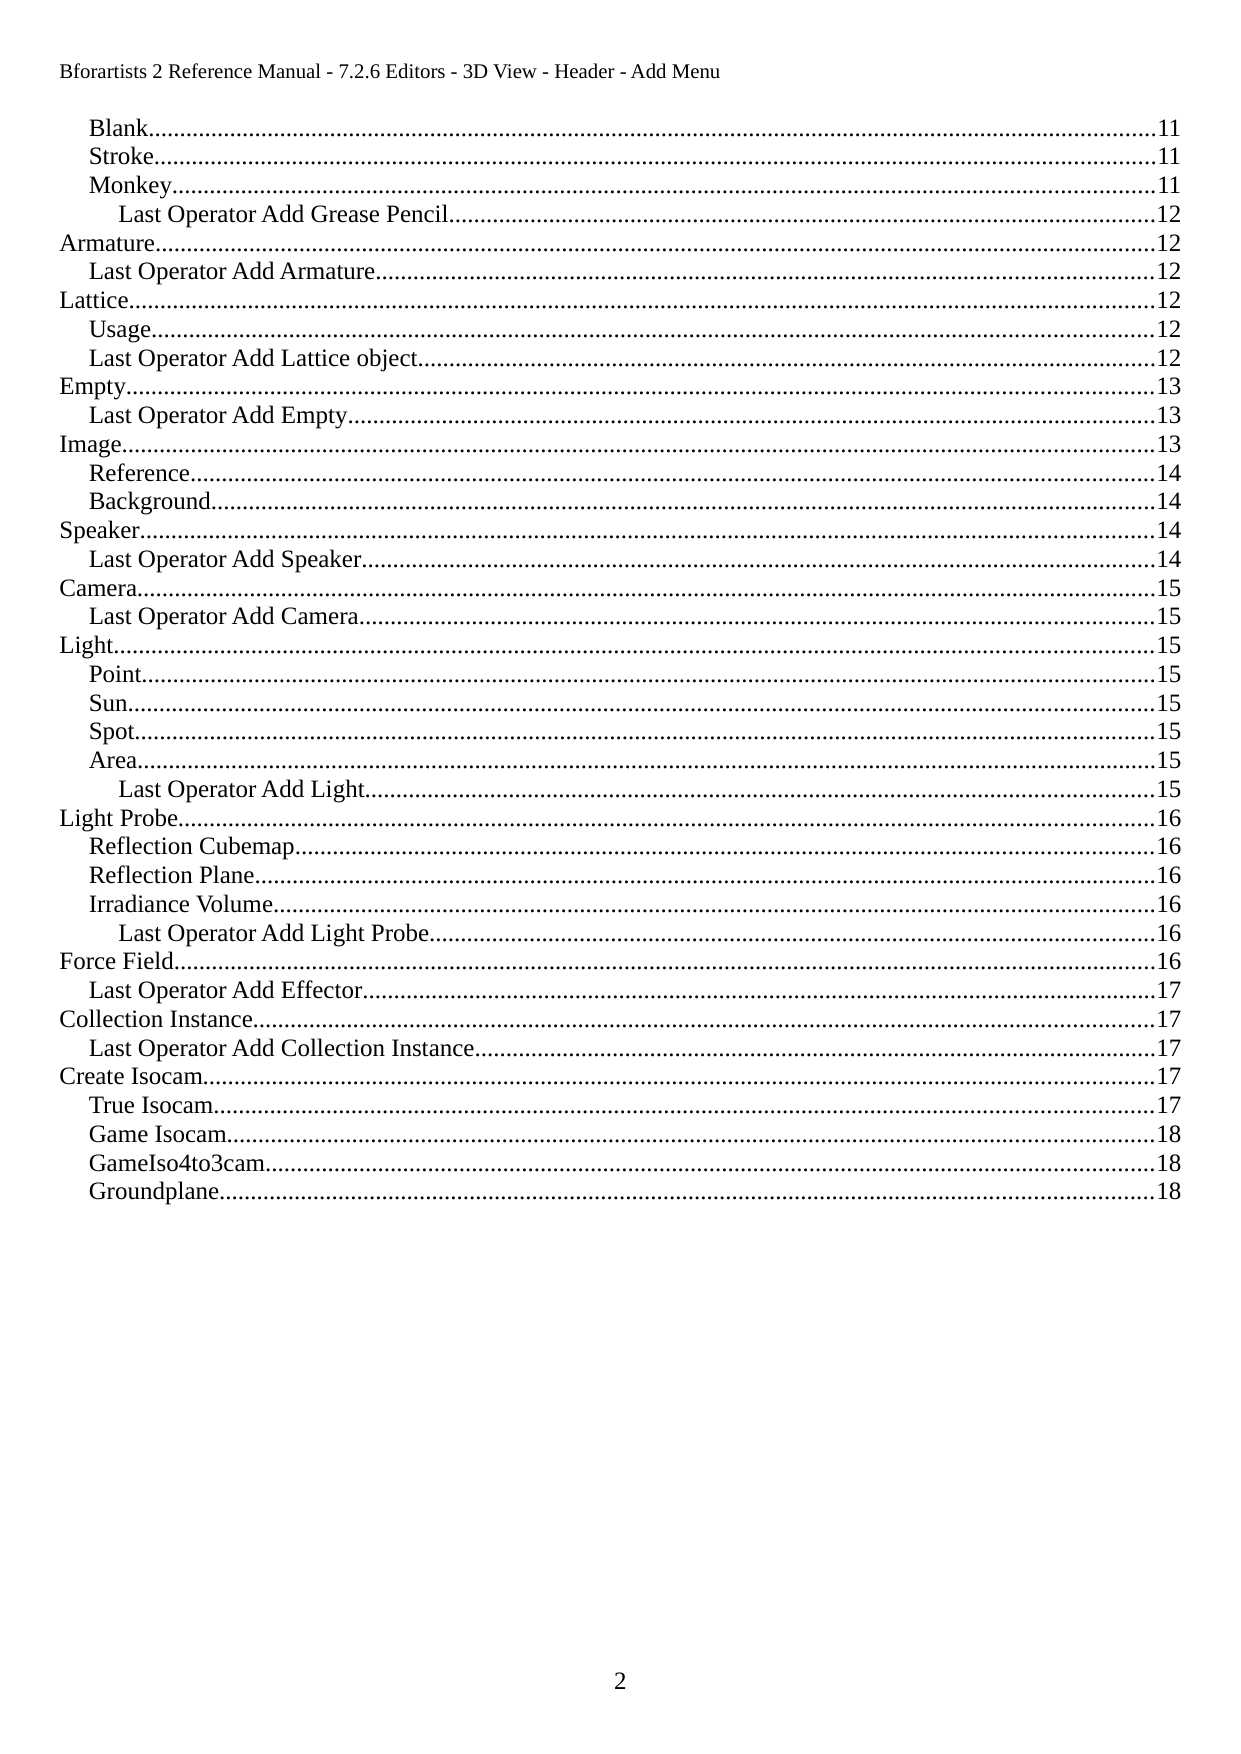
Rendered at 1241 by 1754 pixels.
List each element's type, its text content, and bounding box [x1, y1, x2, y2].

text Stroke 11 [88, 141, 1181, 170]
text Last Operator Add Effector 17 [88, 975, 1181, 1004]
text Sun 15 [88, 688, 1181, 716]
text Groundplane 18 [88, 1176, 1181, 1205]
text Force Field 16 [59, 946, 1181, 975]
text Last Operator Add Light 15 [118, 774, 1181, 803]
text Area 15 [88, 745, 1181, 774]
text Camera 15 [59, 573, 1181, 601]
text Last Operator Add Camera 15 [88, 601, 1181, 630]
text Light Probe 16 [59, 803, 1181, 831]
text Speaker 14 [59, 515, 1181, 544]
text Last Operator Add Collection Instance 17 [88, 1033, 1181, 1061]
text Last Operator Add Grease Pencil 12 [118, 199, 1181, 228]
text Armature 12 [59, 228, 1181, 256]
text Last Operator Add Speaker 14 [88, 544, 1181, 573]
text Game Isocam 18 [88, 1119, 1181, 1148]
text Collection Instance 17 [59, 1004, 1181, 1033]
text Last Operator Add Armature 12 [88, 256, 1181, 285]
text Reflection Cubemap 16 [88, 831, 1181, 860]
text Background 14 [88, 486, 1181, 515]
text Create Isocam 17 [59, 1061, 1181, 1090]
text Spot 15 [88, 716, 1181, 745]
text True Isocam 17 [88, 1090, 1181, 1119]
text Last Operator Add Light Probe 16 [118, 918, 1181, 946]
text Lattice 12 [59, 285, 1181, 314]
text Reference 14 [88, 458, 1181, 486]
text Last Operator Add Empty 13 [88, 400, 1181, 429]
text Light 15 [59, 630, 1181, 659]
text Irradiance Volume 16 [88, 889, 1181, 918]
text Usage 12 [88, 314, 1181, 343]
text Monkey 11 [88, 170, 1181, 199]
text Last Operator Add Lattice object 12 [88, 343, 1181, 371]
text Image 13 [59, 429, 1181, 458]
text GameIso4to3cam 18 [88, 1148, 1181, 1176]
text Point 15 [88, 659, 1181, 688]
text Blank 11 [88, 113, 1181, 141]
text Reflection Plane 16 [88, 860, 1181, 889]
text Empty 13 [59, 371, 1181, 400]
